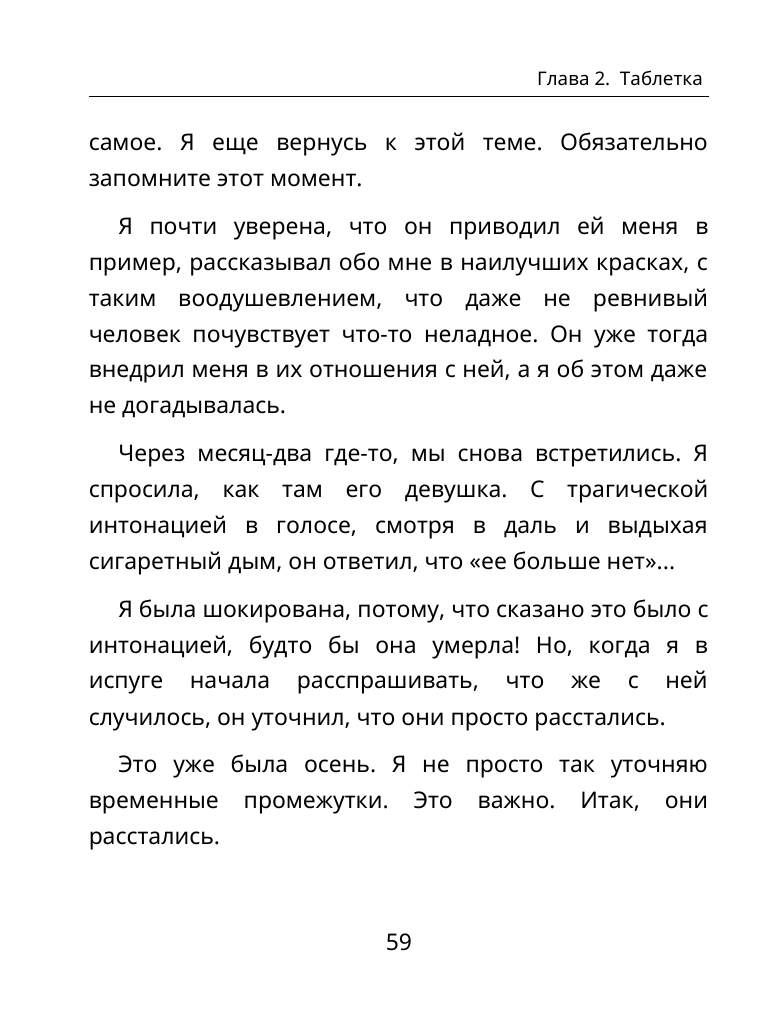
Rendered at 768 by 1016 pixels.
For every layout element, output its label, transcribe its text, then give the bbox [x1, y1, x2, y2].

text Это уже была осень. Я не просто так уточняю временные промежутки. Это важно. Итак, они расстались. [88, 748, 709, 851]
text Я была шокирована, потому, что сказано это было с интонацией, будто бы она умерла! Но, когда я в испуге начала расспрашивать, что же с ней случилось, он уточнил, что они просто расстались. [88, 593, 709, 732]
text Я почти уверена, что он приводил ей меня в пример, рассказывал обо мне в наилучших красках, с таким воодушевлением, что даже не ревнивый человек почувствует что-то неладное. Он уже тогда внедрил меня в их отношения с ней, а я об этом даже не догадывалась. [88, 210, 709, 421]
text Через месяц-два где-то, мы снова встретились. Я спросила, как там его девушка. С трагической интонацией в голосе, смотря в даль и выдыхая сигаретный дым, он ответил, что «ее больше нет»... [88, 437, 709, 576]
text самое. Я еще вернусь к этой теме. Обязательно запомните этот момент. [88, 126, 709, 193]
